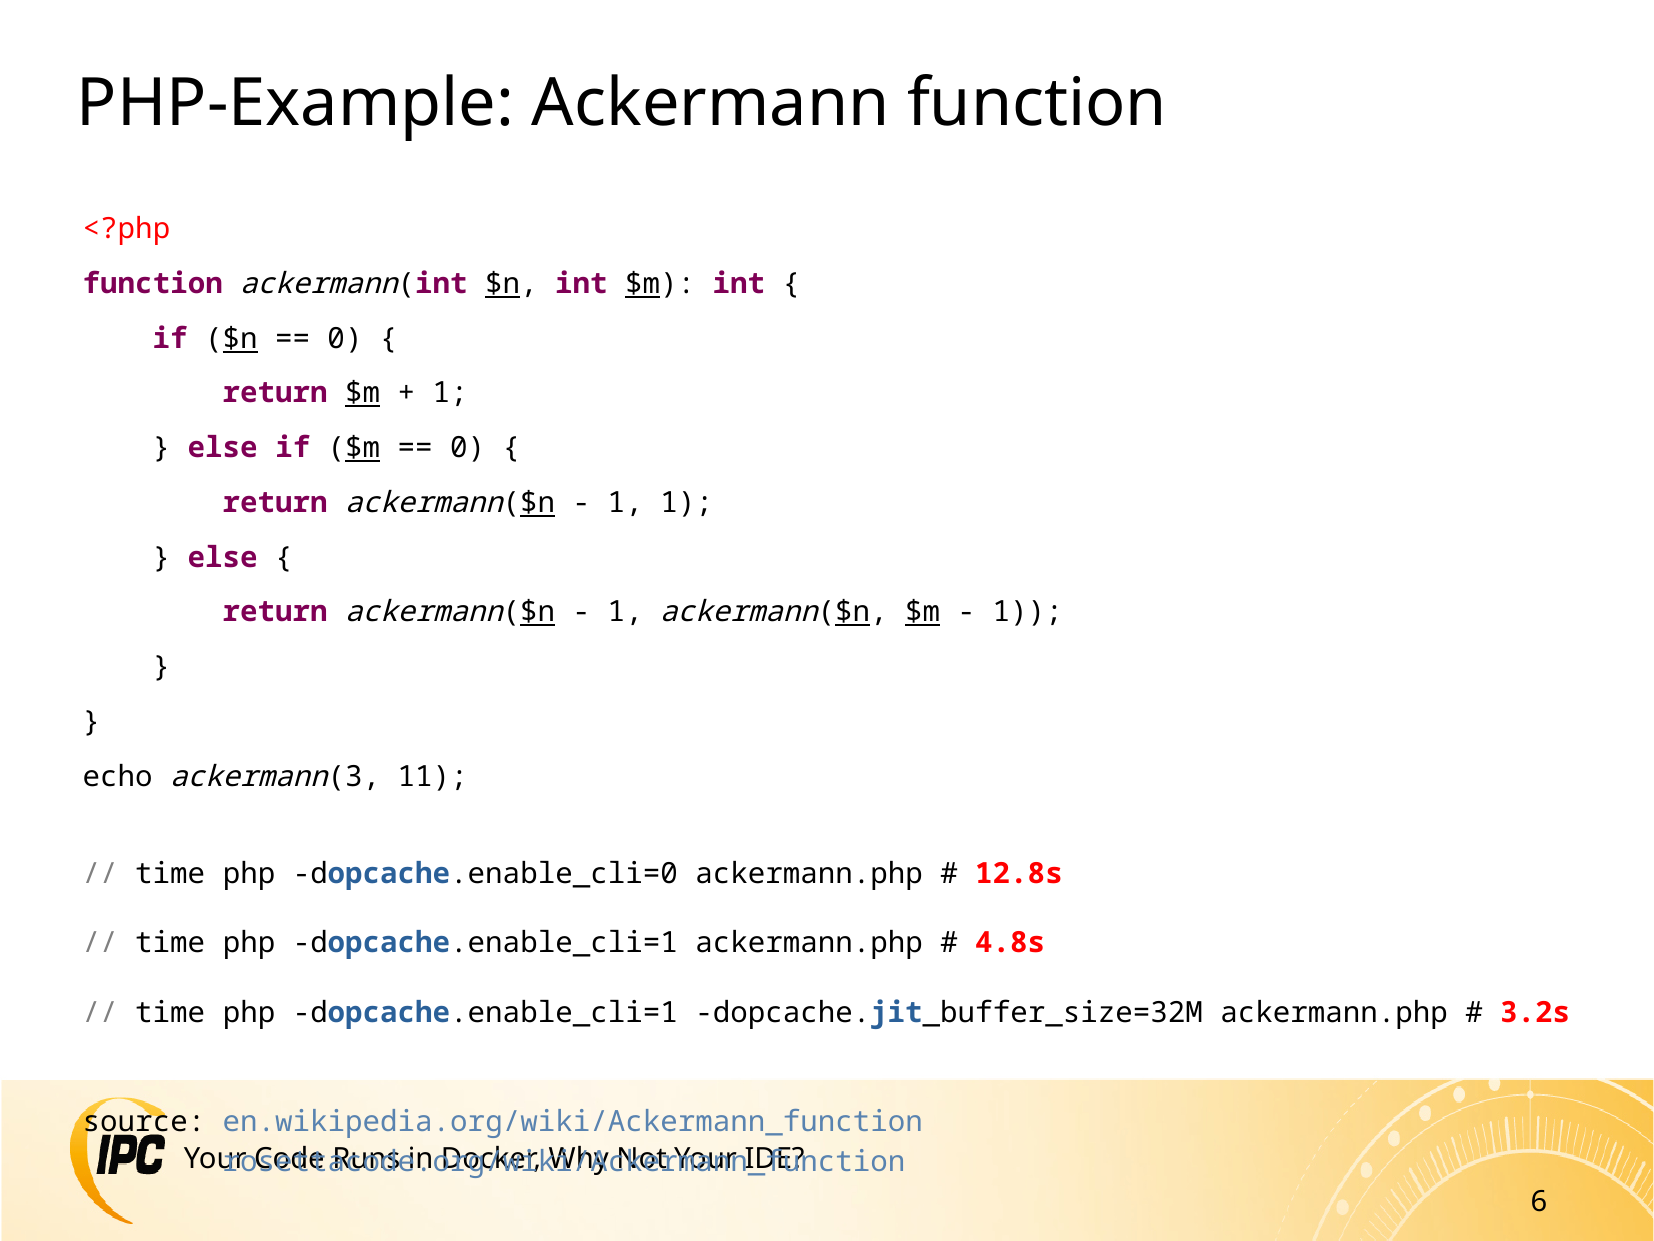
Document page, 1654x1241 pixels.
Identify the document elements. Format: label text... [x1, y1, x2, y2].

list <?php function ackermann(int $n, int $m): int { if ($n == 0) { return $m + 1; } else if ($m == 0) { return ackermann($n - 1, 1); } else { return ackermann($n - 1, ackermann($n, $m - 1)); } } echo ackermann(3, 11); // time php -dopcache.enable_cli=0 ackermann.php # 12.8s // time php -dopcache.enable_cli=1 ackermann.php # 4.8s // time php -dopcache.enable_cli=1 -dopcache.jit_buffer_size=32M ackermann.php # 3.2s source: en.wikipedia.org/wiki/Ackermann_function rosettacode.org/wiki/Ackermann_function [82, 207, 1571, 1083]
title PHP-Example: Ackermann function [17, 3, 1506, 196]
picture [0, 0, 1654, 1241]
